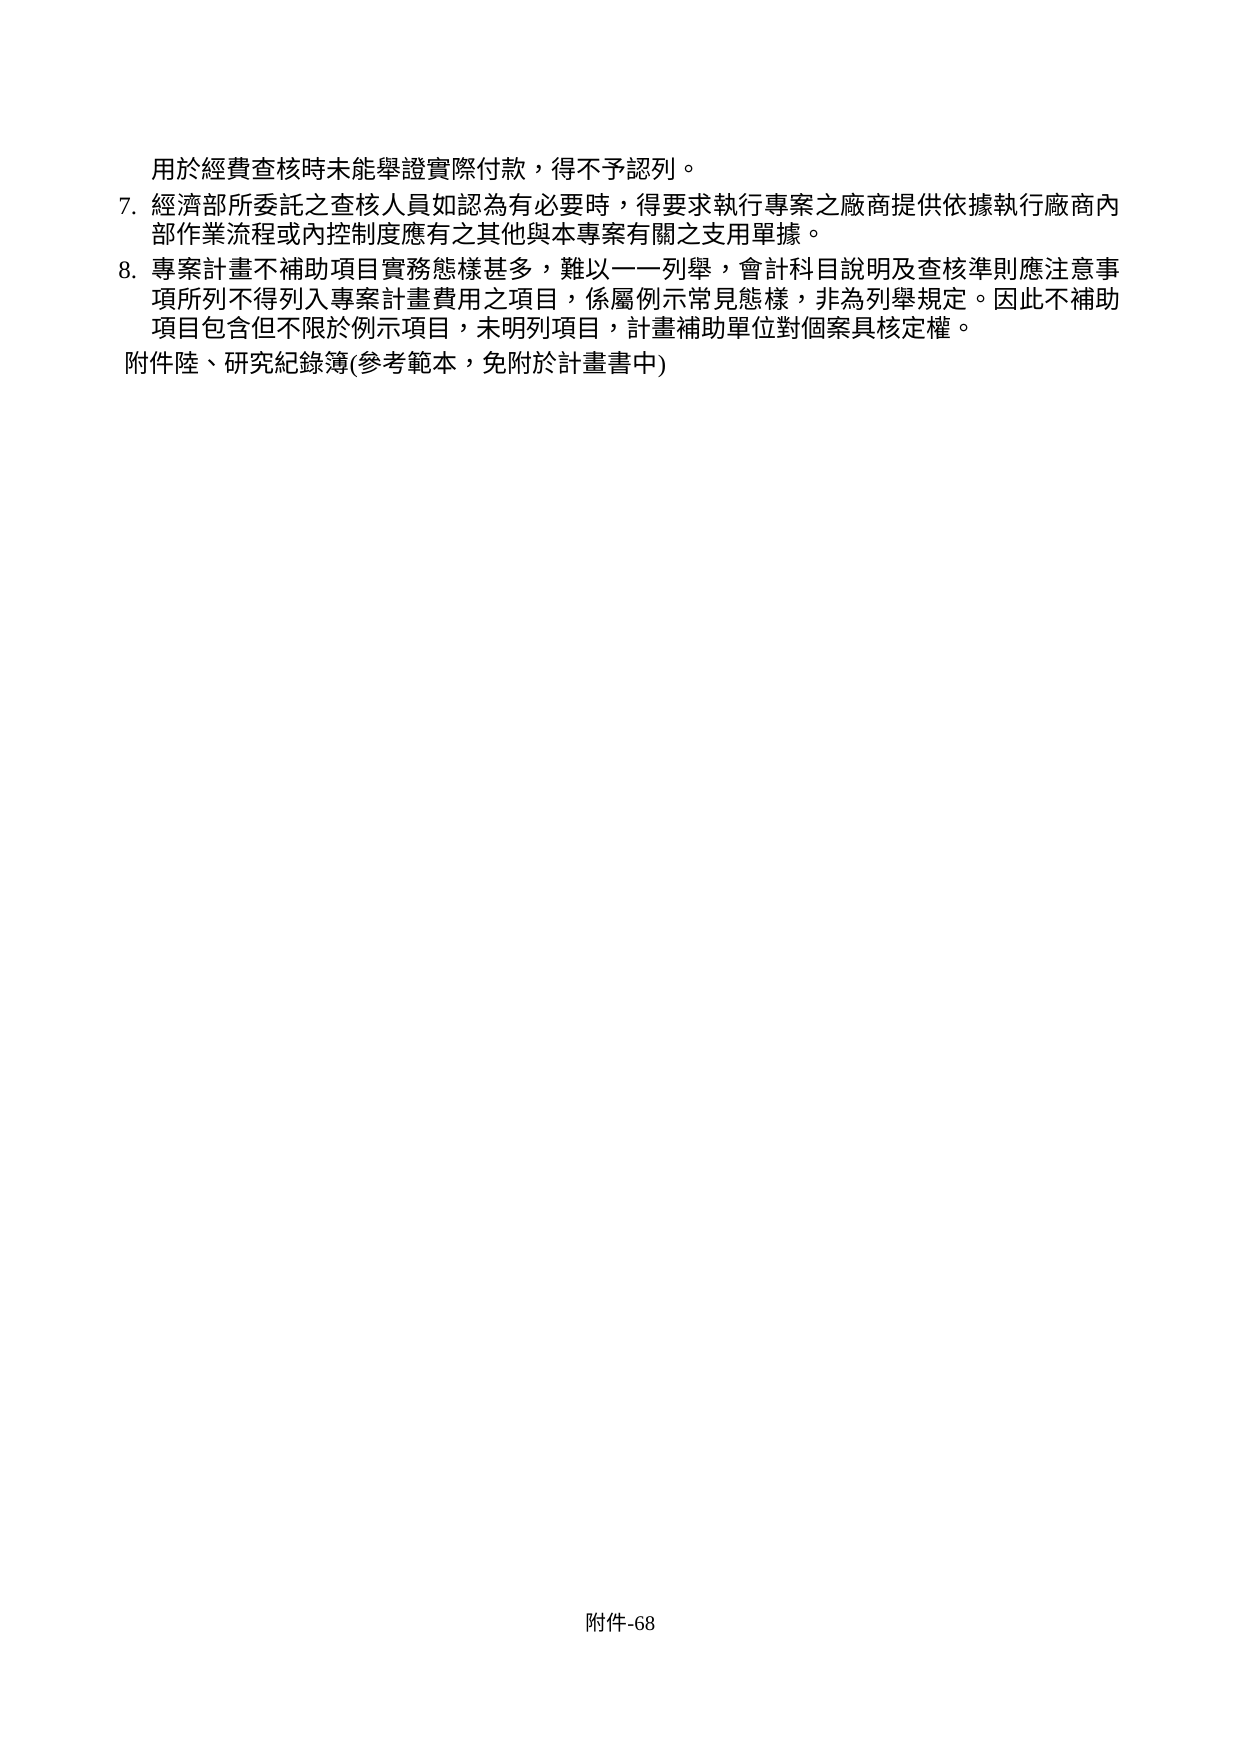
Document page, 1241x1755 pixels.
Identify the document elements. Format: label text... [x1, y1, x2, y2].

list 經濟部所委託之查核人員如認為有必要時，得要求執行專案之廠商提供依據執行廠商內部作業流程或內控制度應有之其他與本專案有關之支用單據。 [118, 191, 1122, 249]
list 用於經費查核時未能舉證實際付款，得不予認列。 [118, 156, 1122, 185]
text 附件陸、研究紀錄簿(參考範本，免附於計畫書中) [118, 349, 1122, 378]
list 專案計畫不補助項目實務態樣甚多，難以一一列舉，會計科目說明及查核準則應注意事項所列不得列入專案計畫費用之項目，係屬例示常見態樣，非為列舉規定。因此不補助項目包含但不限於例示項目，未明列項目，計畫補助單位對個案具核定權。 [118, 256, 1122, 343]
